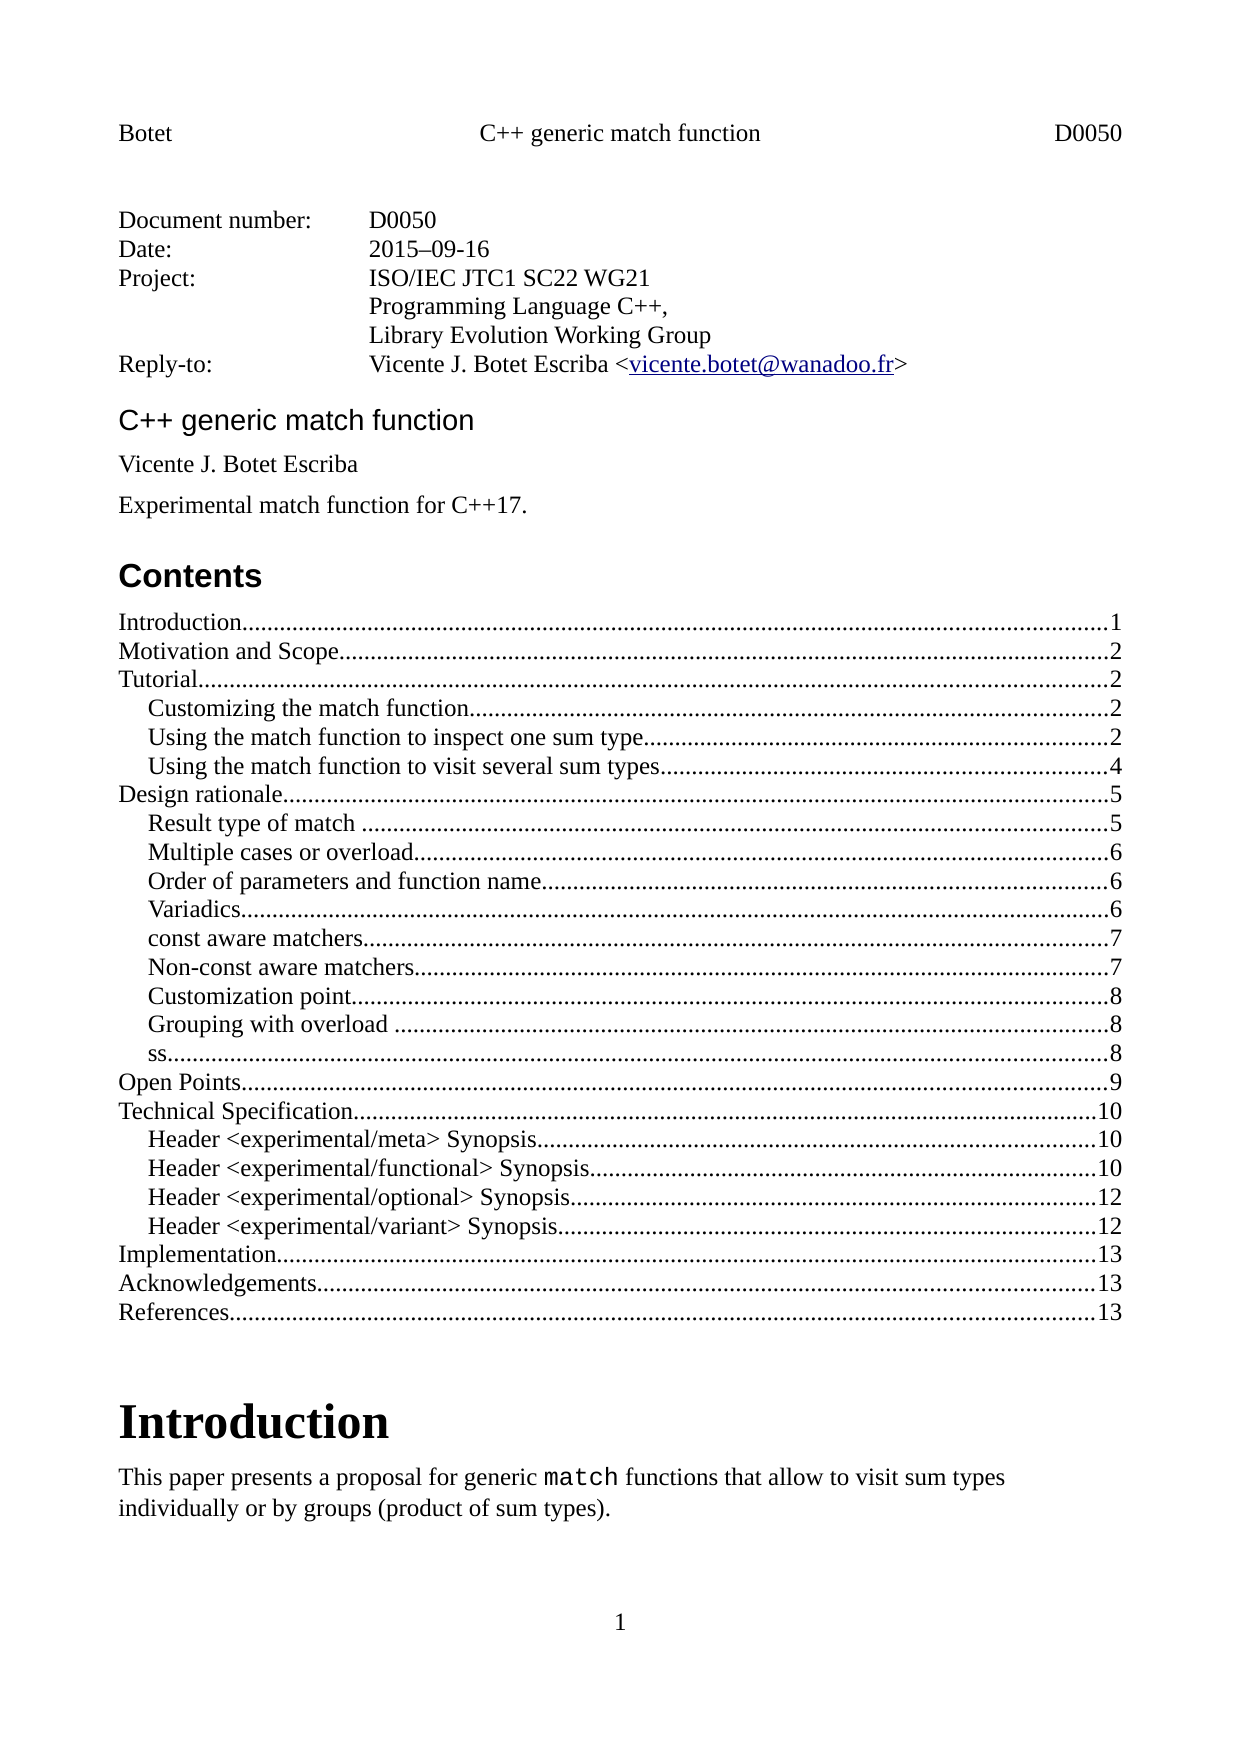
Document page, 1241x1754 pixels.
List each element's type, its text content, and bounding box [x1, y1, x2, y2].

text ss 8 [148, 1038, 1122, 1067]
text const aware matchers 7 [148, 923, 1122, 952]
text Non-const aware matchers 7 [148, 952, 1122, 981]
text Multiple cases or overload 6 [148, 837, 1122, 866]
table_cell 2015–09-16 [369, 234, 1002, 263]
text Variadics 6 [148, 894, 1122, 923]
table_cell Date: [118, 234, 368, 263]
text Tutorial 2 [118, 664, 1122, 693]
text Header <experimental/functional> Synopsis 10 [148, 1153, 1122, 1182]
table_cell Project: [118, 263, 368, 349]
table_cell ISO/IEC JTC1 SC22 WG21 Programming Language C++, Library Evolution Working Group [369, 263, 1002, 349]
subtitle Contents [118, 556, 1122, 594]
text Header <experimental/meta> Synopsis 10 [148, 1124, 1122, 1153]
text Using the match function to visit several sum types 4 [148, 751, 1122, 779]
text Header <experimental/optional> Synopsis 12 [148, 1182, 1122, 1211]
text Open Points 9 [118, 1067, 1122, 1096]
text Experimental match function for C++17. [118, 490, 1122, 519]
text Customization point 8 [148, 981, 1122, 1009]
text This paper presents a proposal for generic match functions that allow to visit sum types individually or by groups (product of sum types). [118, 1462, 1122, 1522]
text Order of parameters and function name 6 [148, 866, 1122, 894]
text Introduction 1 [118, 607, 1122, 636]
text Design rationale 5 [118, 779, 1122, 808]
text Header <experimental/variant> Synopsis 12 [148, 1211, 1122, 1239]
table_header Document number: [118, 205, 368, 234]
text Result type of match 5 [148, 808, 1122, 837]
subtitle C++ generic match function [118, 403, 1122, 436]
table_cell Reply-to: [118, 349, 368, 378]
subtitle Introduction [118, 1392, 1122, 1449]
table_header D0050 [369, 205, 1002, 234]
text Customizing the match function 2 [148, 693, 1122, 722]
text Implementation 13 [118, 1239, 1122, 1268]
text Acknowledgements 13 [118, 1268, 1122, 1297]
text Motivation and Scope 2 [118, 636, 1122, 664]
text References 13 [118, 1297, 1122, 1326]
text Technical Specification 10 [118, 1096, 1122, 1124]
text Using the match function to inspect one sum type 2 [148, 722, 1122, 751]
text Vicente J. Botet Escriba [118, 449, 1122, 477]
text Grouping with overload 8 [148, 1009, 1122, 1038]
table_cell Vicente J. Botet Escriba <vicente.botet@wanadoo.fr> [369, 349, 1002, 378]
